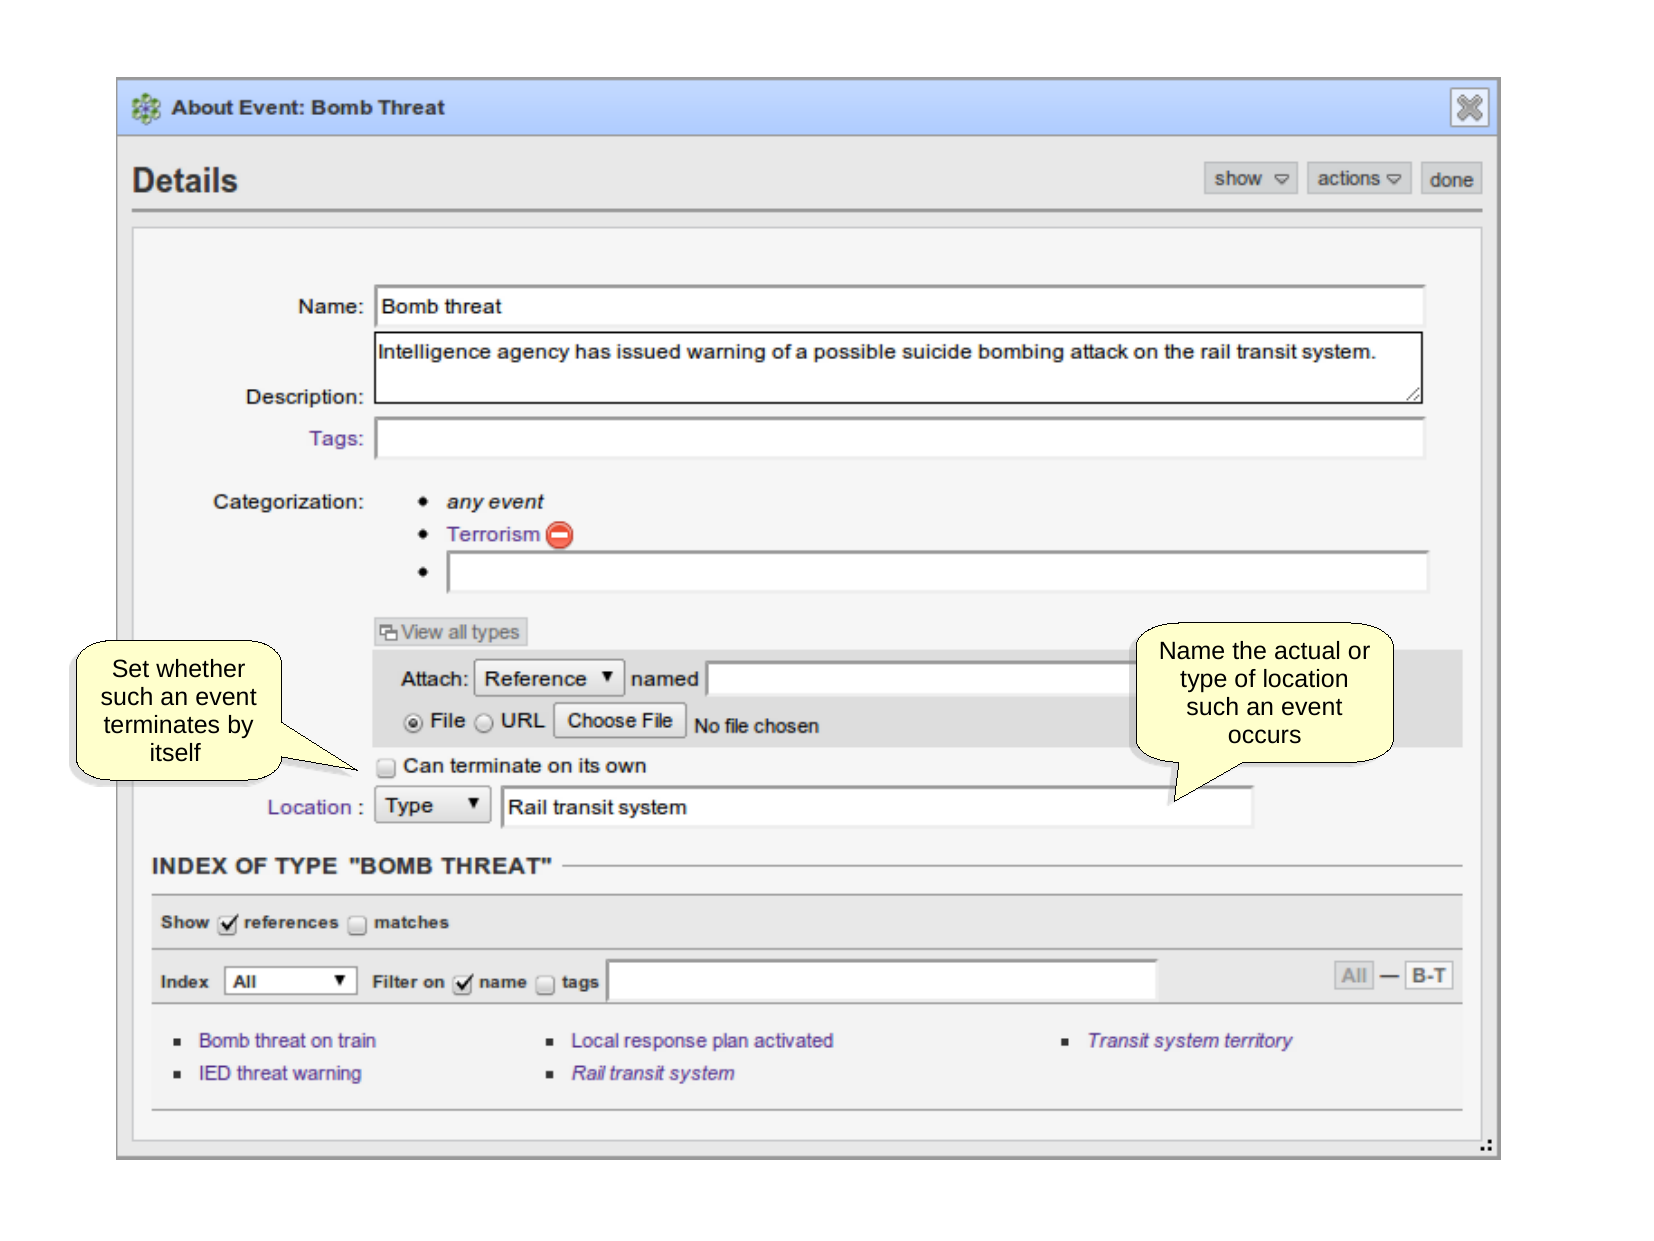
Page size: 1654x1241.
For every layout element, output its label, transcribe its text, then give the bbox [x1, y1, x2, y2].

picture [116, 77, 1501, 1160]
text_box Set whether such an event terminates by itself [76, 640, 358, 781]
text_box Name the actual or type of location such an event occurs [1136, 622, 1394, 802]
